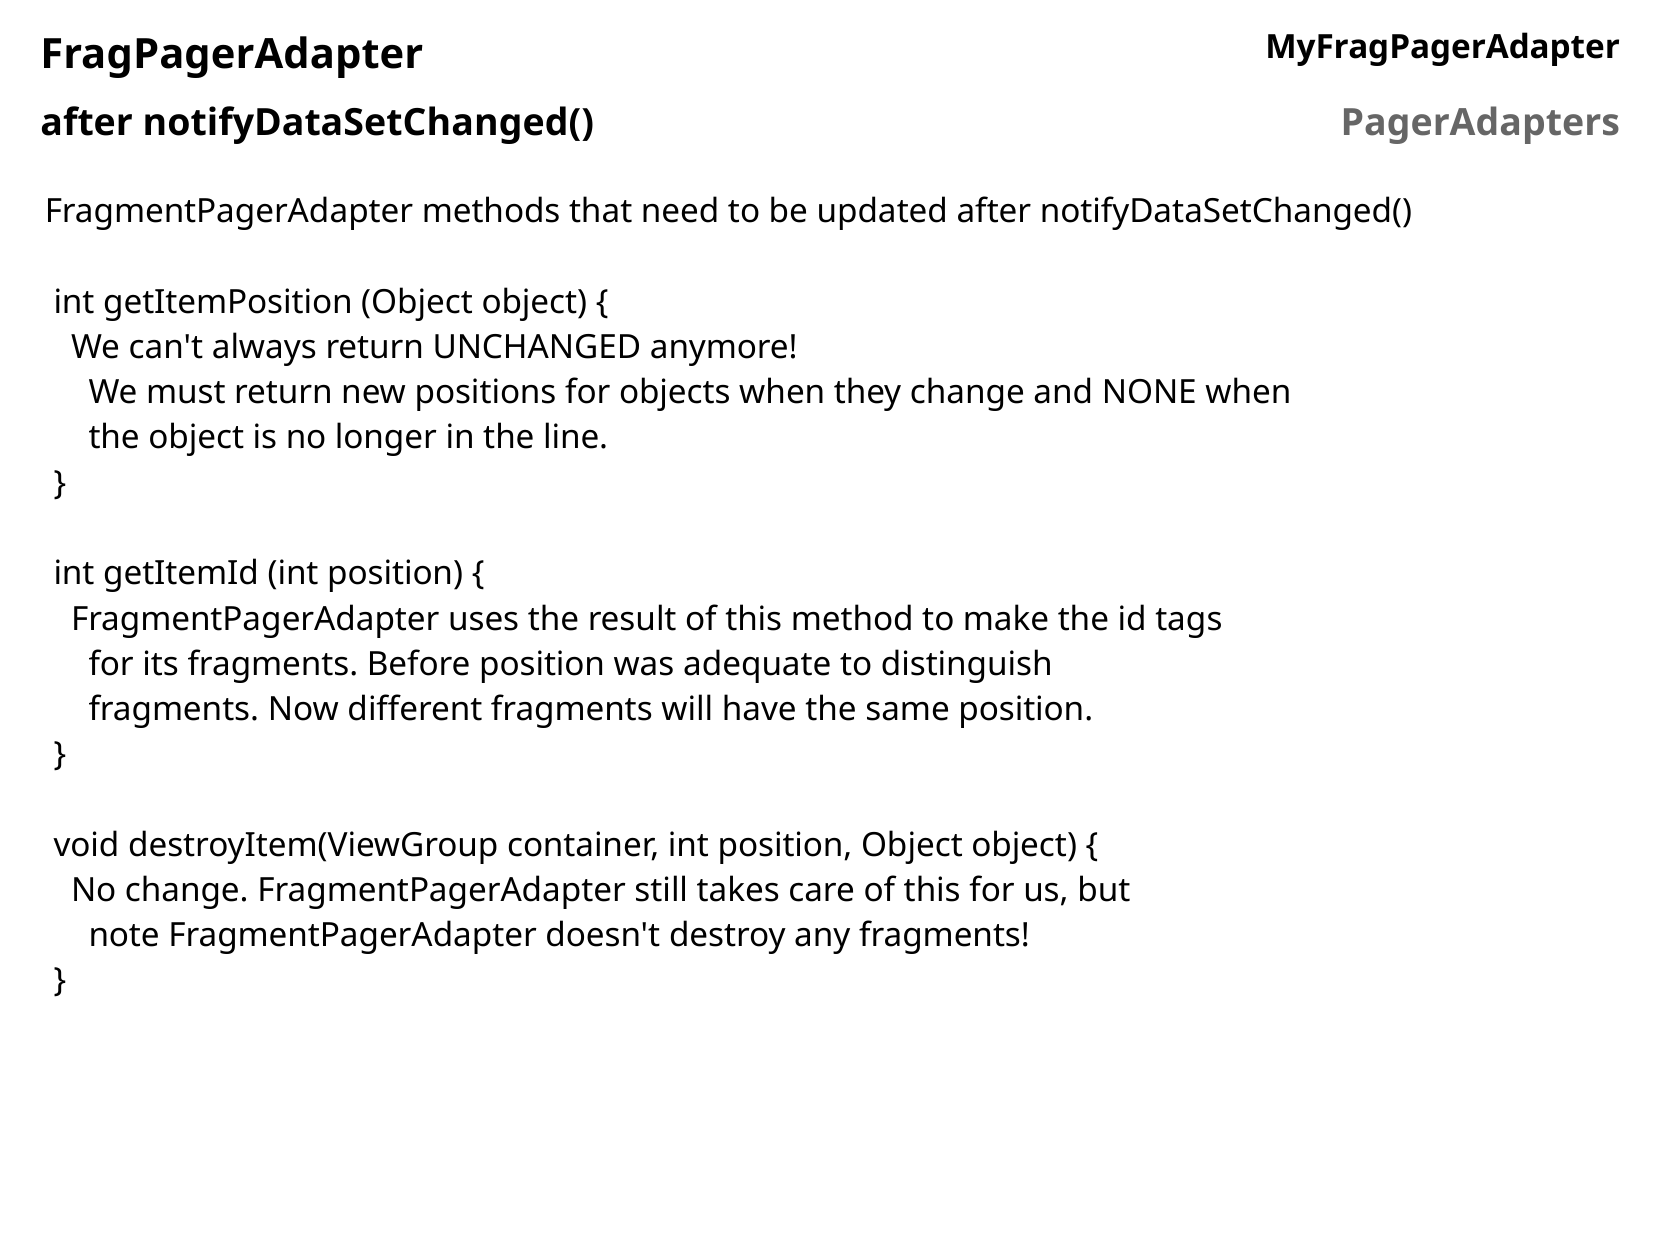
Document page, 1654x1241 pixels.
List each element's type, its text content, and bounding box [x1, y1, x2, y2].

table_header MyFragPagerAdapter [831, 16, 1635, 88]
table_cell PagerAdapters [831, 89, 1635, 154]
table_header FragPagerAdapter [27, 16, 830, 88]
table_cell after notifyDataSetChanged() [27, 89, 830, 154]
text_box FragmentPagerAdapter methods that need to be updated after notifyDataSetChanged() int getItemPosition (Object object) { We can't always return UNCHANGED anymore! We must return new positions for objects when they change and NONE when the object is no longer in the line. } int getItemId (int position) { FragmentPagerAdapter uses the result of this method to make the id tags for its fragments. Before position was adequate to distinguish fragments. Now different fragments will have the same position. } void destroyItem(ViewGroup container, int position, Object object) { No change. FragmentPagerAdapter still takes care of this for us, but note FragmentPagerAdapter doesn't destroy any fragments! } [30, 180, 1591, 1241]
